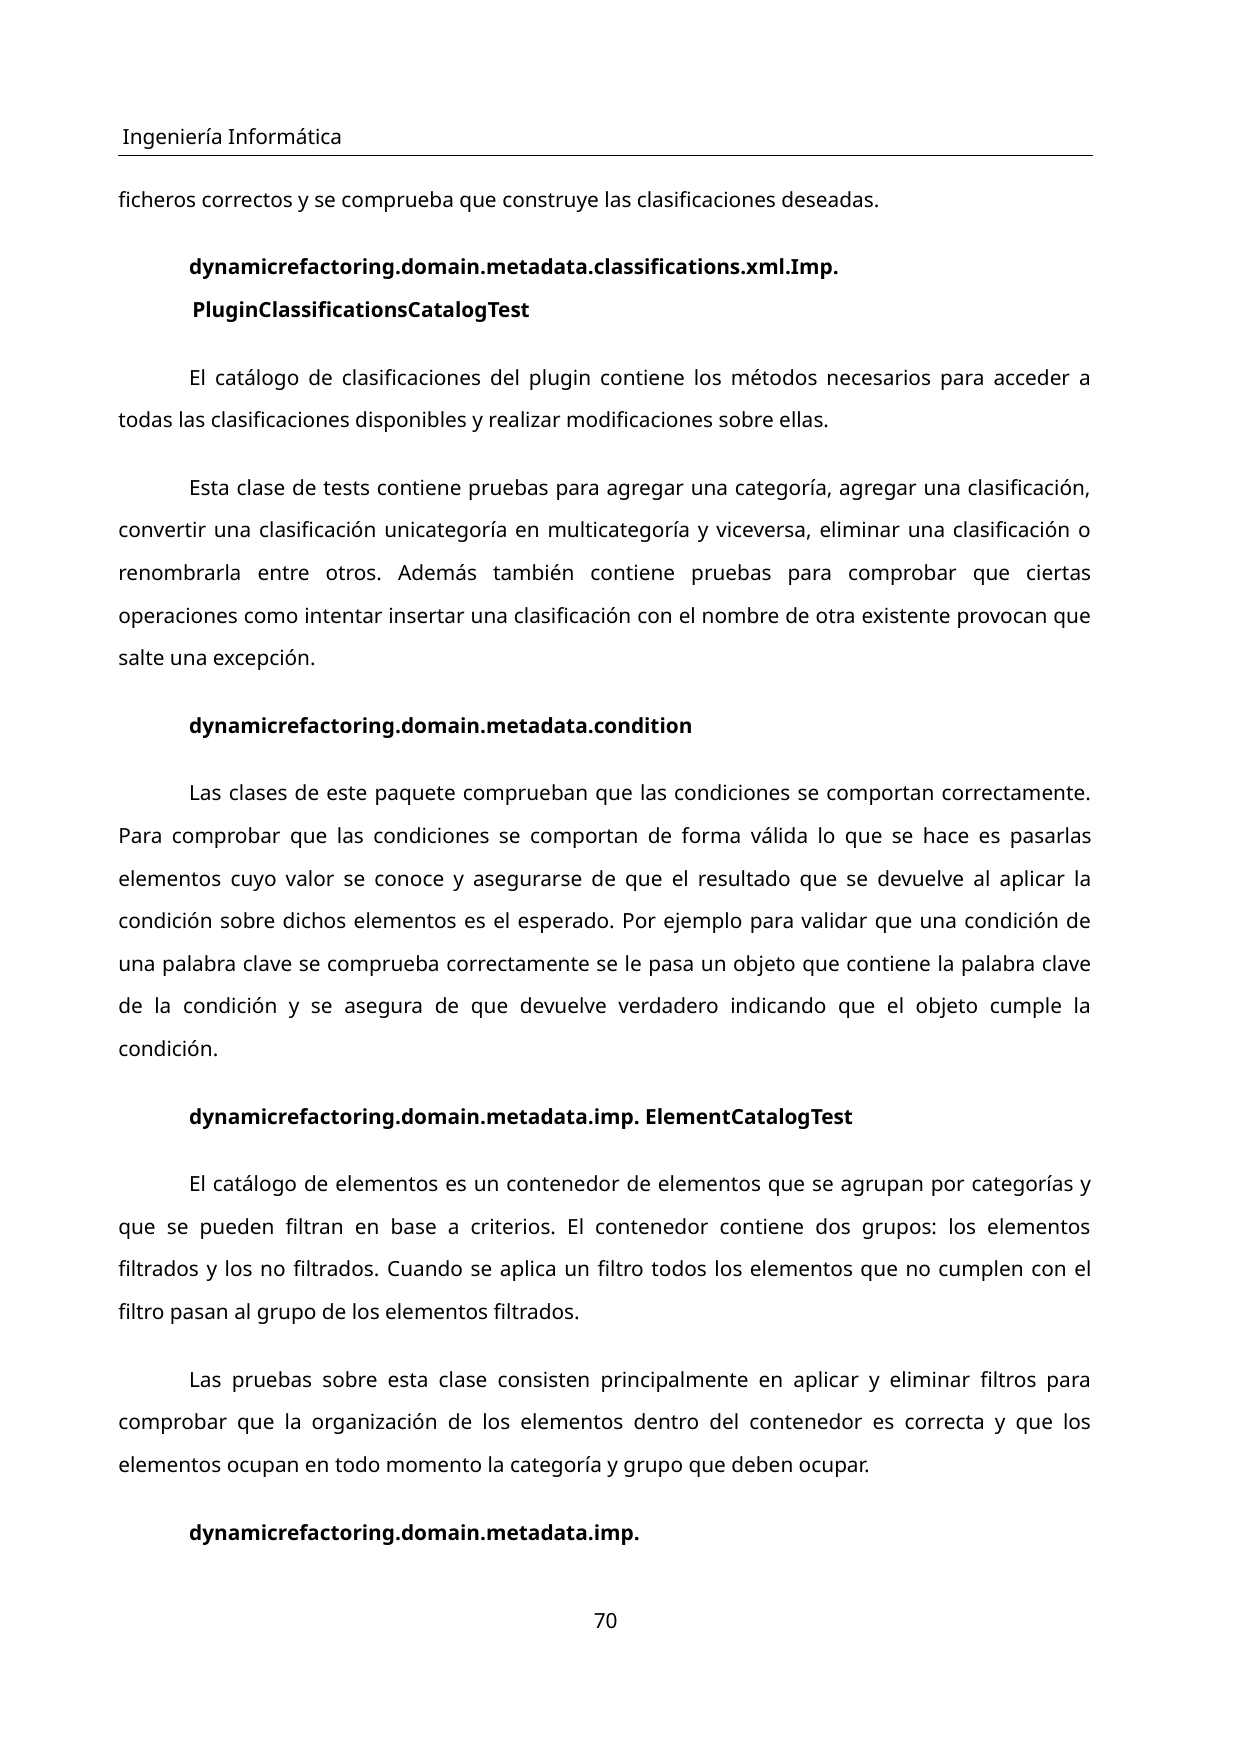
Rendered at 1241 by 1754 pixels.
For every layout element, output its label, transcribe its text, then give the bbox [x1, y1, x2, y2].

text Las clases de este paquete comprueban que las condiciones se comportan correctamente. Para comprobar que las condiciones se comportan de forma válida lo que se hace es pasarlas elementos cuyo valor se conoce y asegurarse de que el resultado que se devuelve al aplicar la condición sobre dichos elementos es el esperado. Por ejemplo para validar que una condición de una palabra clave se comprueba correctamente se le pasa un objeto que contiene la palabra clave de la condición y se asegura de que devuelve verdadero indicando que el objeto cumple la condición. [118, 778, 1093, 1063]
text El catálogo de elementos es un contenedor de elementos que se agrupan por categorías y que se pueden filtran en base a criterios. El contenedor contiene dos grupos: los elementos filtrados y los no filtrados. Cuando se aplica un filtro todos los elementos que no cumplen con el filtro pasan al grupo de los elementos filtrados. [118, 1169, 1093, 1326]
text dynamicrefactoring.domain.metadata.classifications.xml.Imp. PluginClassificationsCatalogTest [118, 252, 1093, 323]
text Esta clase de tests contiene pruebas para agregar una categoría, agregar una clasificación, convertir una clasificación unicategoría en multicategoría y viceversa, eliminar una clasificación o renombrarla entre otros. Además también contiene pruebas para comprobar que ciertas operaciones como intentar insertar una clasificación con el nombre de otra existente provocan que salte una excepción. [118, 473, 1093, 672]
text dynamicrefactoring.domain.metadata.imp. [118, 1518, 1093, 1546]
text dynamicrefactoring.domain.metadata.condition [118, 711, 1093, 739]
text ficheros correctos y se comprueba que construye las clasificaciones deseadas. [118, 185, 1093, 213]
text El catálogo de clasificaciones del plugin contiene los métodos necesarios para acceder a todas las clasificaciones disponibles y realizar modificaciones sobre ellas. [118, 363, 1093, 434]
text Las pruebas sobre esta clase consisten principalmente en aplicar y eliminar filtros para comprobar que la organización de los elementos dentro del contenedor es correcta y que los elementos ocupan en todo momento la categoría y grupo que deben ocupar. [118, 1365, 1093, 1478]
text dynamicrefactoring.domain.metadata.imp. ElementCatalogTest [118, 1102, 1093, 1130]
